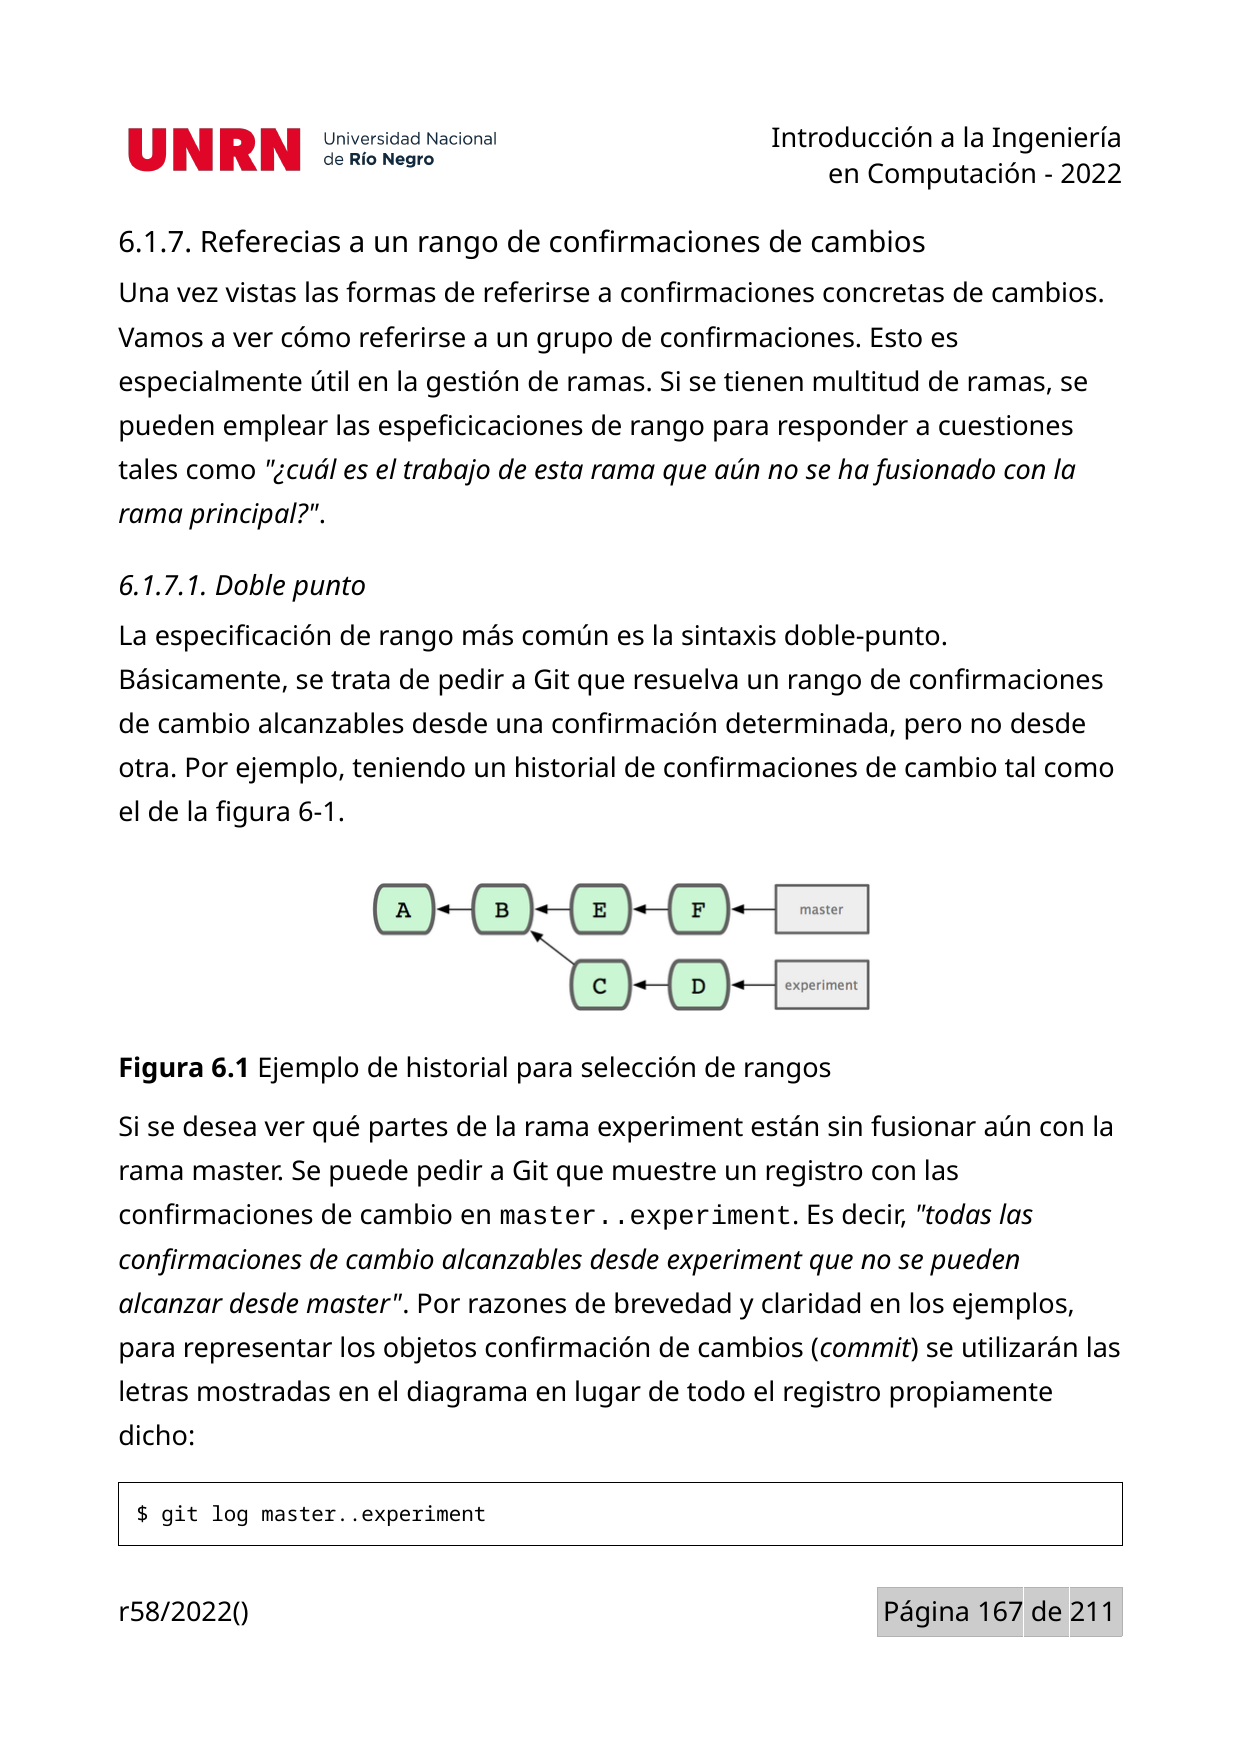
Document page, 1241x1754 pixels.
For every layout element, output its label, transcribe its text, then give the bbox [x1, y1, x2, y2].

picture [370, 881, 870, 1012]
text La especificación de rango más común es la sintaxis doble-punto. Básicamente, se trata de pedir a Git que resuelva un rango de confirmaciones de cambio alcanzables desde una confirmación determinada, pero no desde otra. Por ejemplo, teniendo un historial de confirmaciones de cambio tal como el de la figura 6-1. [118, 616, 1122, 830]
text $ git log master..experiment [119, 1483, 1122, 1545]
subtitle 6.1.7. Referecias a un rango de confirmaciones de cambios [118, 221, 1122, 261]
text Si se desea ver qué partes de la rama experiment están sin fusionar aún con la rama master. Se puede pedir a Git que muestre un registro con las confirmaciones de cambio en master..experiment. Es decir, "todas las confirmaciones de cambio alcanzables desde experiment que no se pueden alcanzar desde master". Por razones de brevedad y claridad en los ejemplos, para representar los objetos confirmación de cambios (commit) se utilizarán las letras mostradas en el diagrama en lugar de todo el registro propiamente dicho: [118, 1107, 1122, 1454]
picture [118, 118, 505, 180]
subtitle 6.1.7.1. Doble punto [118, 566, 1122, 604]
text Figura 6.1 Ejemplo de historial para selección de rangos [118, 852, 1122, 1086]
text Una vez vistas las formas de referirse a confirmaciones concretas de cambios. Vamos a ver cómo referirse a un grupo de confirmaciones. Esto es especialmente útil en la gestión de ramas. Si se tienen multitud de ramas, se pueden emplear las espeficicaciones de rango para responder a cuestiones tales como "¿cuál es el trabajo de esta rama que aún no se ha fusionado con la rama principal?". [118, 274, 1122, 532]
